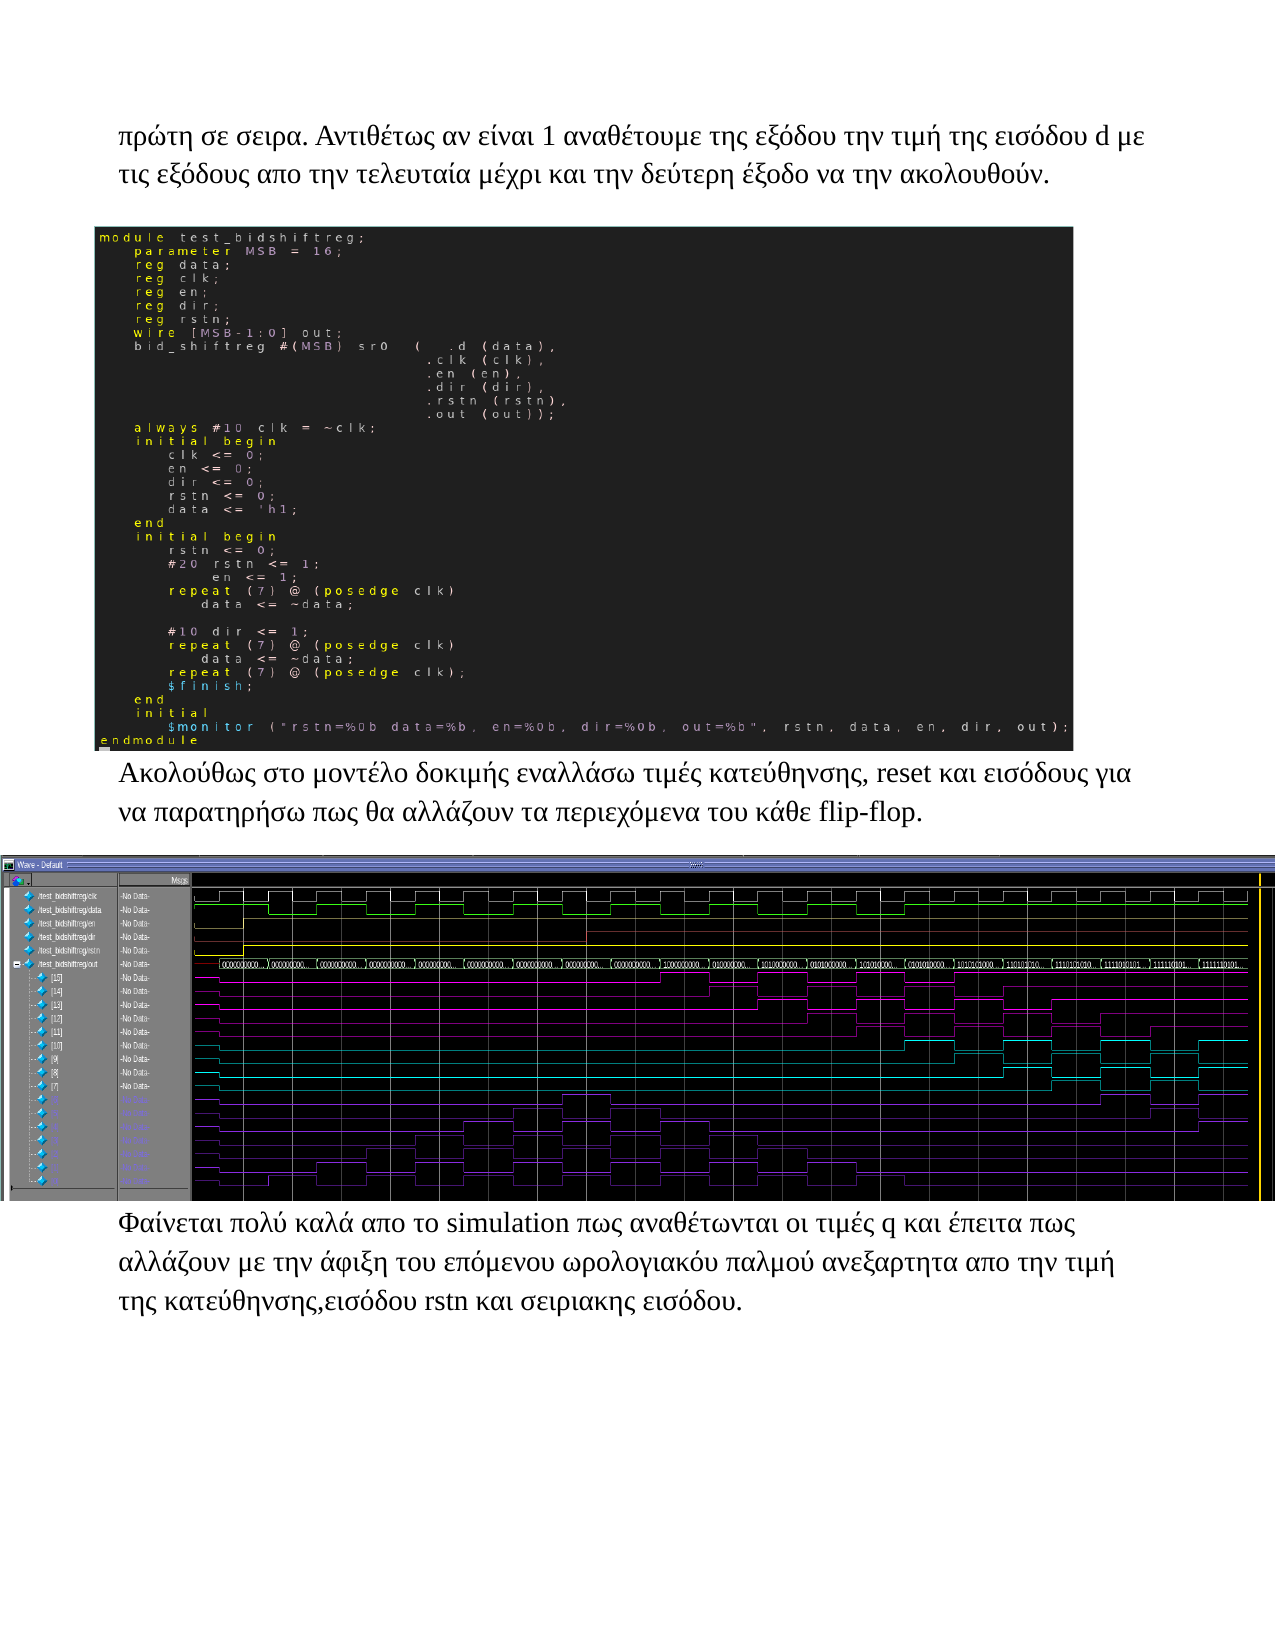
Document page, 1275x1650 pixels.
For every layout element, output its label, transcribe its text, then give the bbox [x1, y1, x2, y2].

text [118, 847, 1157, 855]
text πρώτη σε σειρα. Αντιθέτως αν είναι 1 αναθέτουμε της εξόδου την τιμή της εισόδου d με τις εξόδους απο την τελευταία μέχρι και την δεύτερη έξοδο να την ακολουθούν. [118, 118, 1157, 190]
text Φαίνεται πολύ καλά απο το simulation πως αναθέτωνται οι τιμές q και έπειτα πως αλλάζουν με την άφιξη του επόμενου ωρολογιακόυ παλμού ανεξαρτητα απο την τιμή της κατεύθηνσης,εισόδου rstn και σειριακης εισόδου. [118, 1005, 1157, 1316]
text Ακολούθως στο μοντέλο δοκιμής εναλλάσω τιμές κατεύθηνσης, reset και εισόδους για να παρατηρήσω πως θα αλλάζουν τα περιεχόμενα του κάθε flip-flop. [118, 210, 1157, 827]
picture [0, 855, 1275, 1005]
